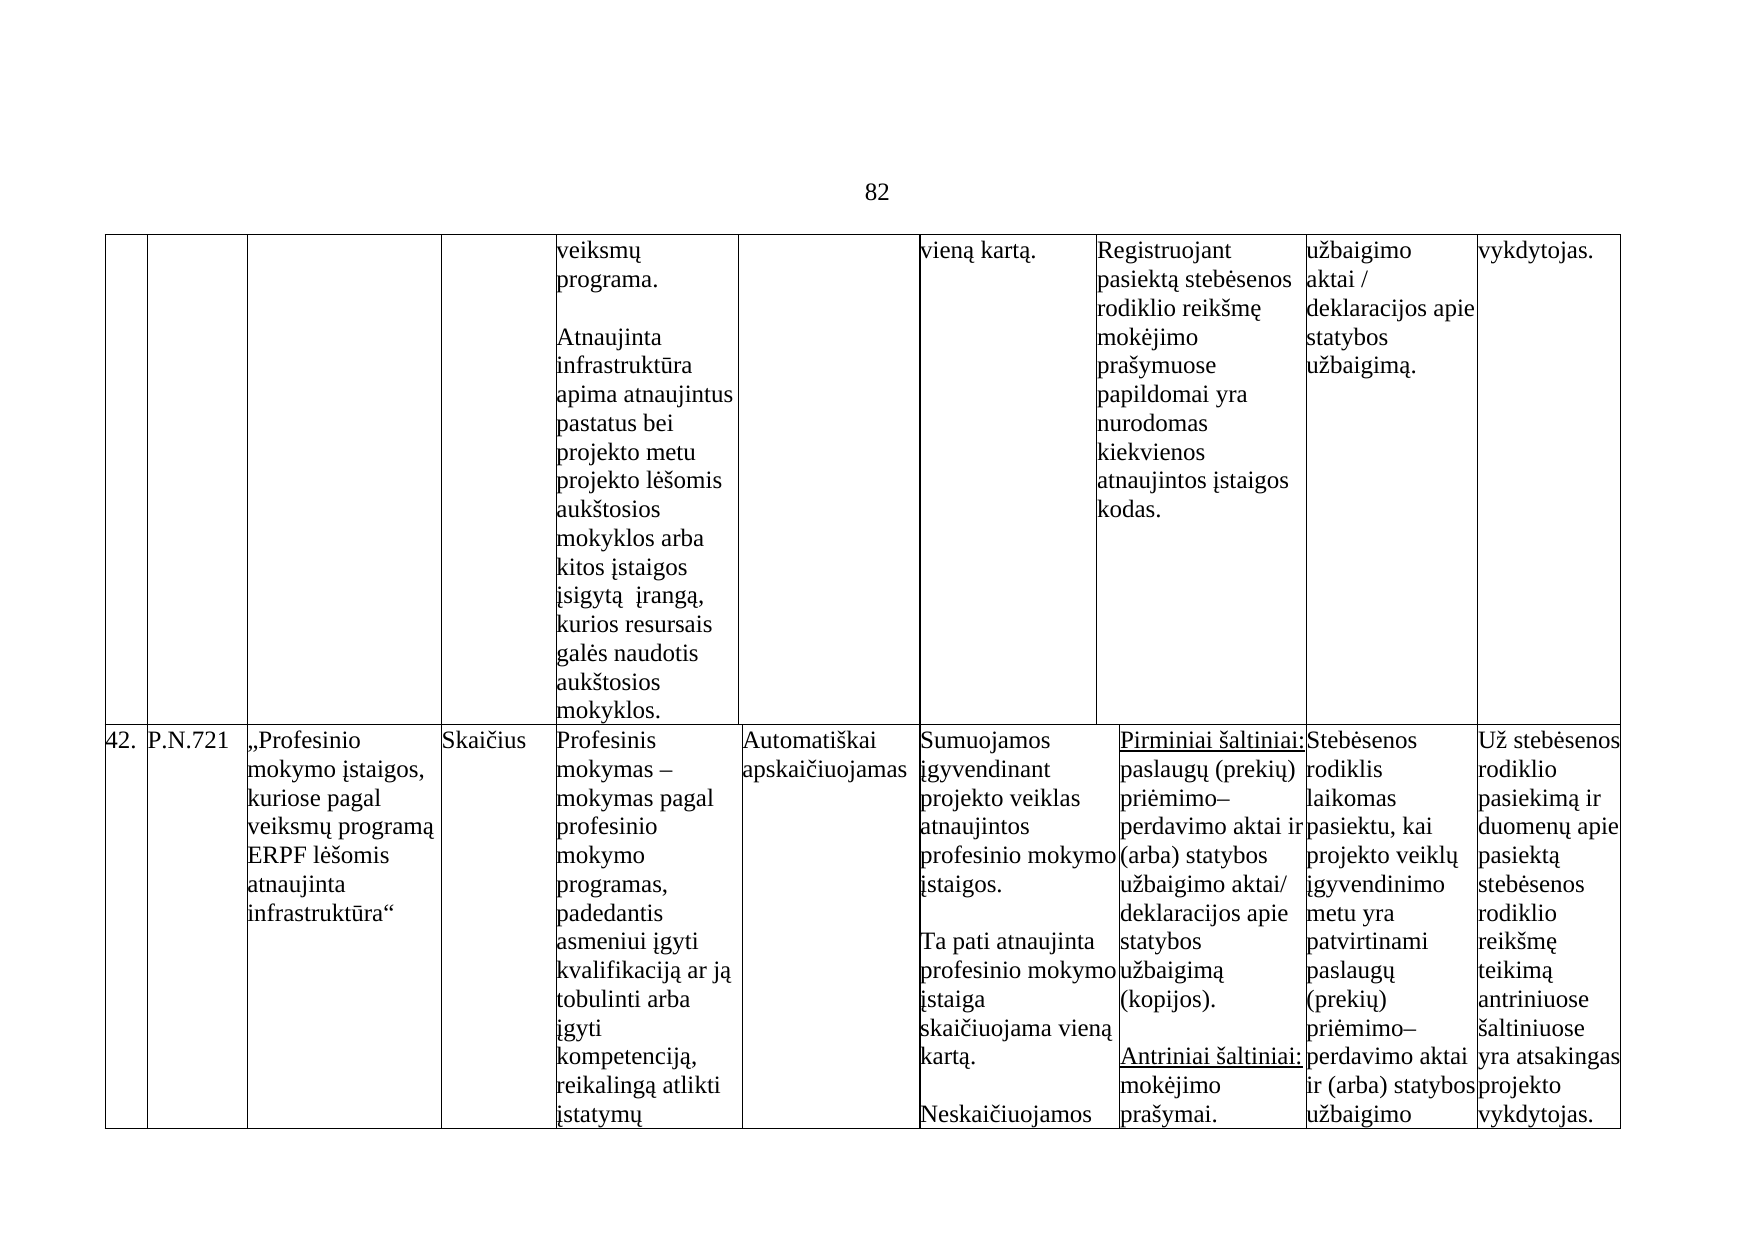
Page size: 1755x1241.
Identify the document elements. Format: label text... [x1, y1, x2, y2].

table_cell 42. [106, 725, 147, 1128]
table_cell Stebėsenos rodiklis laikomas pasiektu, kai projekto veiklų įgyvendinimo metu yra patvirtinami paslaugų (prekių) priėmimo– perdavimo aktai ir (arba) statybos užbaigimo [1307, 725, 1477, 1128]
table_cell užbaigimo aktai / deklaracijos apie statybos užbaigimą. [1307, 235, 1477, 724]
table_cell Pirminiai šaltiniai: paslaugų (prekių) priėmimo–perdavimo aktai ir (arba) statybos užbaigimo aktai/ deklaracijos apie statybos užbaigimą (kopijos). Antriniai šaltiniai: mokėjimo prašymai. [1120, 725, 1306, 1128]
table_cell „Profesinio mokymo įstaigos, kuriose pagal veiksmų programą ERPF lėšomis atnaujinta infrastruktūra“ [248, 725, 441, 1128]
table_cell [148, 235, 247, 724]
table_cell Sumuojamos įgyvendinant projekto veiklas atnaujintos profesinio mokymo įstaigos. Ta pati atnaujinta profesinio mokymo įstaiga skaičiuojama vieną kartą. Neskaičiuojamos [921, 725, 1119, 1128]
table_cell P.N.721 [148, 725, 247, 1128]
table_cell vykdytojas. [1478, 235, 1620, 724]
table_cell Skaičius [442, 725, 556, 1128]
table_cell vieną kartą. [921, 235, 1096, 724]
table_cell Už stebėsenos rodiklio pasiekimą ir duomenų apie pasiektą stebėsenos rodiklio reikšmę teikimą antriniuose šaltiniuose yra atsakingas projekto vykdytojas. [1478, 725, 1620, 1128]
table_cell Registruojant pasiektą stebėsenos rodiklio reikšmę mokėjimo prašymuose papildomai yra nurodomas kiekvienos atnaujintos įstaigos kodas. [1097, 235, 1306, 724]
table_cell [106, 235, 147, 724]
table_cell Automatiškai apskaičiuojamas [743, 725, 919, 1128]
table_cell [739, 235, 919, 724]
table_cell [442, 235, 556, 724]
table_cell veiksmų programa. Atnaujinta infrastruktūra apima atnaujintus pastatus bei projekto metu projekto lėšomis aukštosios mokyklos arba kitos įstaigos įsigytą įrangą, kurios resursais galės naudotis aukštosios mokyklos. [557, 235, 738, 724]
table_cell Profesinis mokymas – mokymas pagal profesinio mokymo programas, padedantis asmeniui įgyti kvalifikaciją ar ją tobulinti arba įgyti kompetenciją, reikalingą atlikti įstatymų [557, 725, 742, 1128]
table_cell [248, 235, 441, 724]
